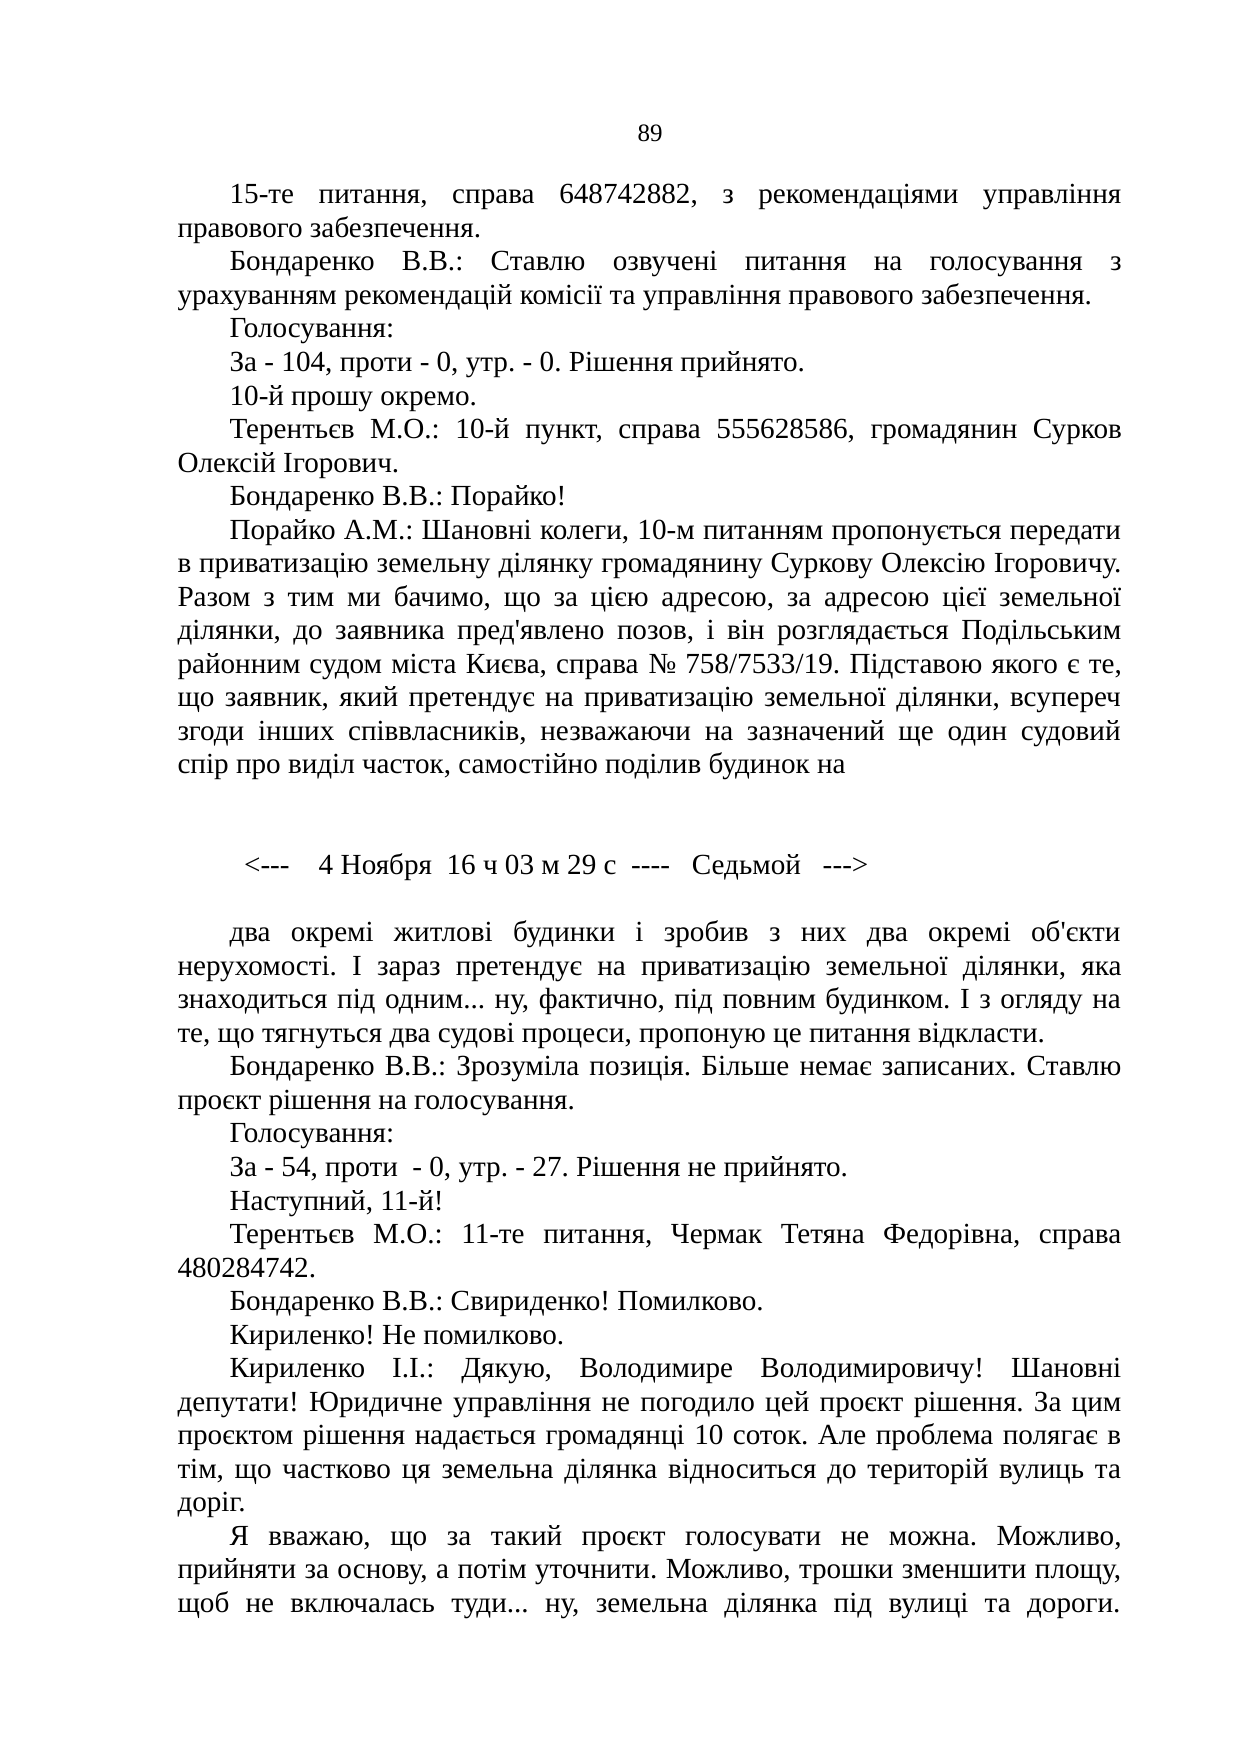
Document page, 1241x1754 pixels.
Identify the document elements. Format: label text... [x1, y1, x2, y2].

text Бондаренко В.В.: Свириденко! Помилково. [177, 1283, 1122, 1317]
text 15-те питання, справа 648742882, з рекомендаціями управління правового забезпечення. [177, 176, 1122, 243]
text <--- 4 Ноября 16 ч 03 м 29 с ---- Седьмой ---> [177, 847, 1122, 881]
text Голосування: [177, 311, 1122, 344]
text два окремі житлові будинки і зробив з них два окремі об'єкти нерухомості. І зараз претендує на приватизацію земельної ділянки, яка знаходиться під одним... ну, фактично, під повним будинком. І з огляду на те, що тягнуться два судові процеси, пропоную це питання відкласти. [177, 914, 1122, 1048]
text Я вважаю, що за такий проєкт голосувати не можна. Можливо, прийняти за основу, а потім уточнити. Можливо, трошки зменшити площу, щоб не включалась туди... ну, земельна ділянка під вулиці та дороги. [177, 1518, 1122, 1619]
text Кириленко! Не помилково. [177, 1317, 1122, 1350]
text Бондаренко В.В.: Порайко! [177, 478, 1122, 512]
text Наступний, 11-й! [177, 1183, 1122, 1216]
text Кириленко І.І.: Дякую, Володимире Володимировичу! Шановні депутати! Юридичне управління не погодило цей проєкт рішення. За цим проєктом рішення надається громадянці 10 соток. Але проблема полягає в тім, що частково ця земельна ділянка відноситься до територій вулиць та доріг. [177, 1350, 1122, 1518]
text 10-й прошу окремо. [177, 378, 1122, 411]
text Бондаренко В.В.: Зрозуміла позиція. Більше немає записаних. Ставлю проєкт рішення на голосування. [177, 1048, 1122, 1116]
text Терентьєв М.О.: 11-те питання, Чермак Тетяна Федорівна, справа 480284742. [177, 1216, 1122, 1283]
text За - 54, проти - 0, утр. - 27. Рішення не прийнято. [177, 1149, 1122, 1183]
text Терентьєв М.О.: 10-й пункт, справа 555628586, громадянин Сурков Олексій Ігорович. [177, 411, 1122, 478]
text За - 104, проти - 0, утр. - 0. Рішення прийнято. [177, 344, 1122, 378]
text Голосування: [177, 1116, 1122, 1149]
text Порайко А.М.: Шановні колеги, 10-м питанням пропонується передати в приватизацію земельну ділянку громадянину Суркову Олексію Ігоровичу. Разом з тим ми бачимо, що за цією адресою, за адресою цієї земельної ділянки, до заявника пред'явлено позов, і він розглядається Подільським районним судом міста Києва, справа № 758/7533/19. Підставою якого є те, що заявник, який претендує на приватизацію земельної ділянки, всупереч згоди інших співвласників, незважаючи на зазначений ще один судовий спір про виділ часток, самостійно поділив будинок на [177, 512, 1122, 780]
text Бондаренко В.В.: Ставлю озвучені питання на голосування з урахуванням рекомендацій комісії та управління правового забезпечення. [177, 243, 1122, 311]
